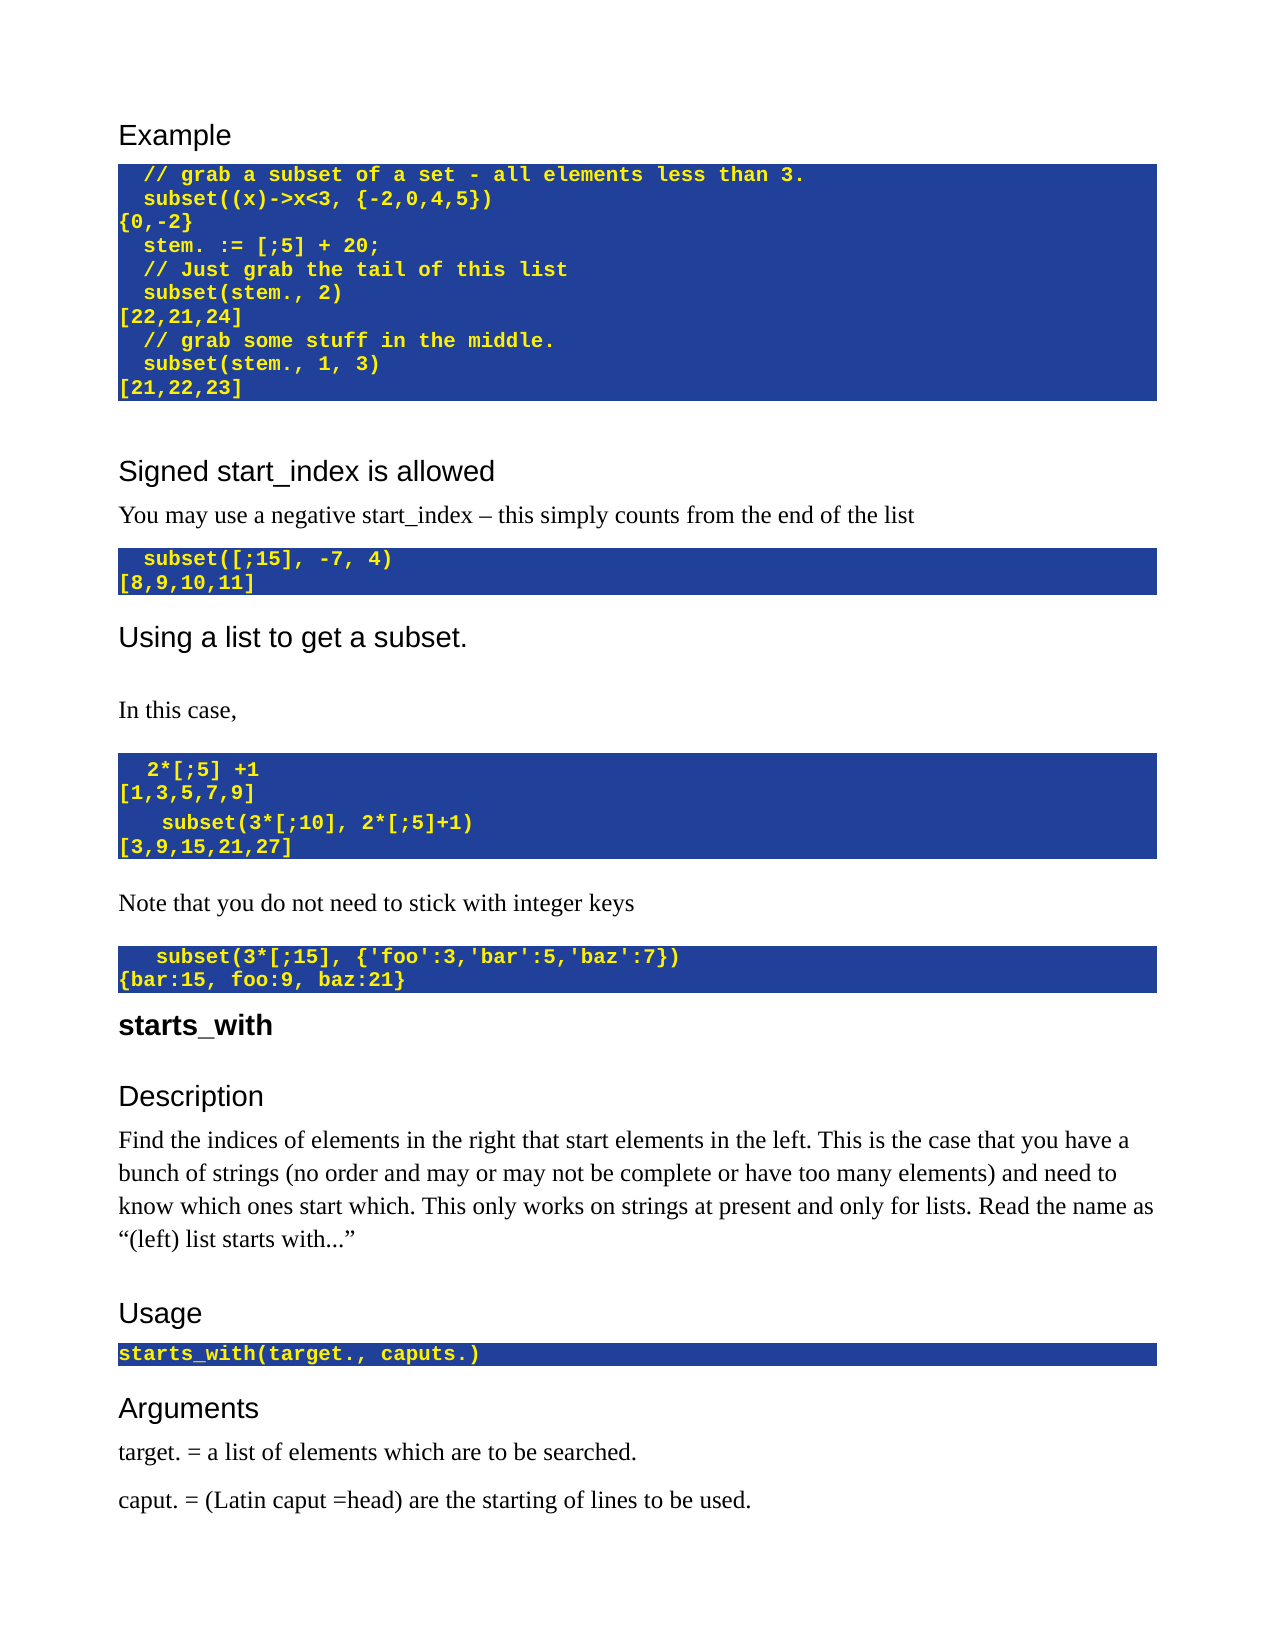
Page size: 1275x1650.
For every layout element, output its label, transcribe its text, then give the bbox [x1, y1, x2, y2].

subtitle starts_with [118, 1008, 1157, 1041]
subtitle Usage [118, 1297, 1157, 1330]
text target. = a list of elements which are to be searched. [118, 1437, 1157, 1466]
text 2*[;5] +1 [118, 753, 1157, 782]
text caput. = (Latin caput =head) are the starting of lines to be used. [118, 1485, 1157, 1514]
text // grab a subset of a set - all elements less than 3. [118, 164, 1157, 188]
text In this case, [118, 695, 1157, 724]
text Note that you do not need to stick with integer keys [118, 888, 1157, 917]
text stem. := [;5] + 20; [118, 235, 1157, 259]
subtitle Using a list to get a subset. [118, 620, 1157, 654]
text [21,22,23] [118, 377, 1157, 401]
text subset(stem., 1, 3) [118, 353, 1157, 377]
subtitle Description [118, 1079, 1157, 1112]
text subset((x)->x<3, {-2,0,4,5}) [118, 188, 1157, 211]
text // Just grab the tail of this list [118, 259, 1157, 282]
text // grab some stuff in the middle. [118, 330, 1157, 353]
text [1,3,5,7,9] [118, 782, 1157, 806]
text {0,-2} [118, 211, 1157, 235]
text [8,9,10,11] [118, 572, 1157, 595]
text subset(stem., 2) [118, 282, 1157, 306]
text subset([;15], -7, 4) [118, 548, 1157, 572]
text You may use a negative start_index – this simply counts from the end of the list [118, 500, 1157, 529]
subtitle Arguments [118, 1391, 1157, 1425]
text subset(3*[;15], {'foo':3,'bar':5,'baz':7}) {bar:15, foo:9, baz:21} [118, 946, 1157, 993]
text Find the indices of elements in the right that start elements in the left. This is the case that you have a bunch of strings (no order and may or may not be complete or have too many elements) and need to know which ones start which. This only works on strings at present and only for lists. Read the name as “(left) list starts with...” [118, 1125, 1157, 1253]
text subset(3*[;10], 2*[;5]+1) [3,9,15,21,27] [118, 806, 1157, 859]
subtitle Signed start_index is allowed [118, 454, 1157, 488]
text [22,21,24] [118, 306, 1157, 330]
text starts_with(target., caputs.) [118, 1343, 1157, 1366]
subtitle Example [118, 118, 1157, 152]
